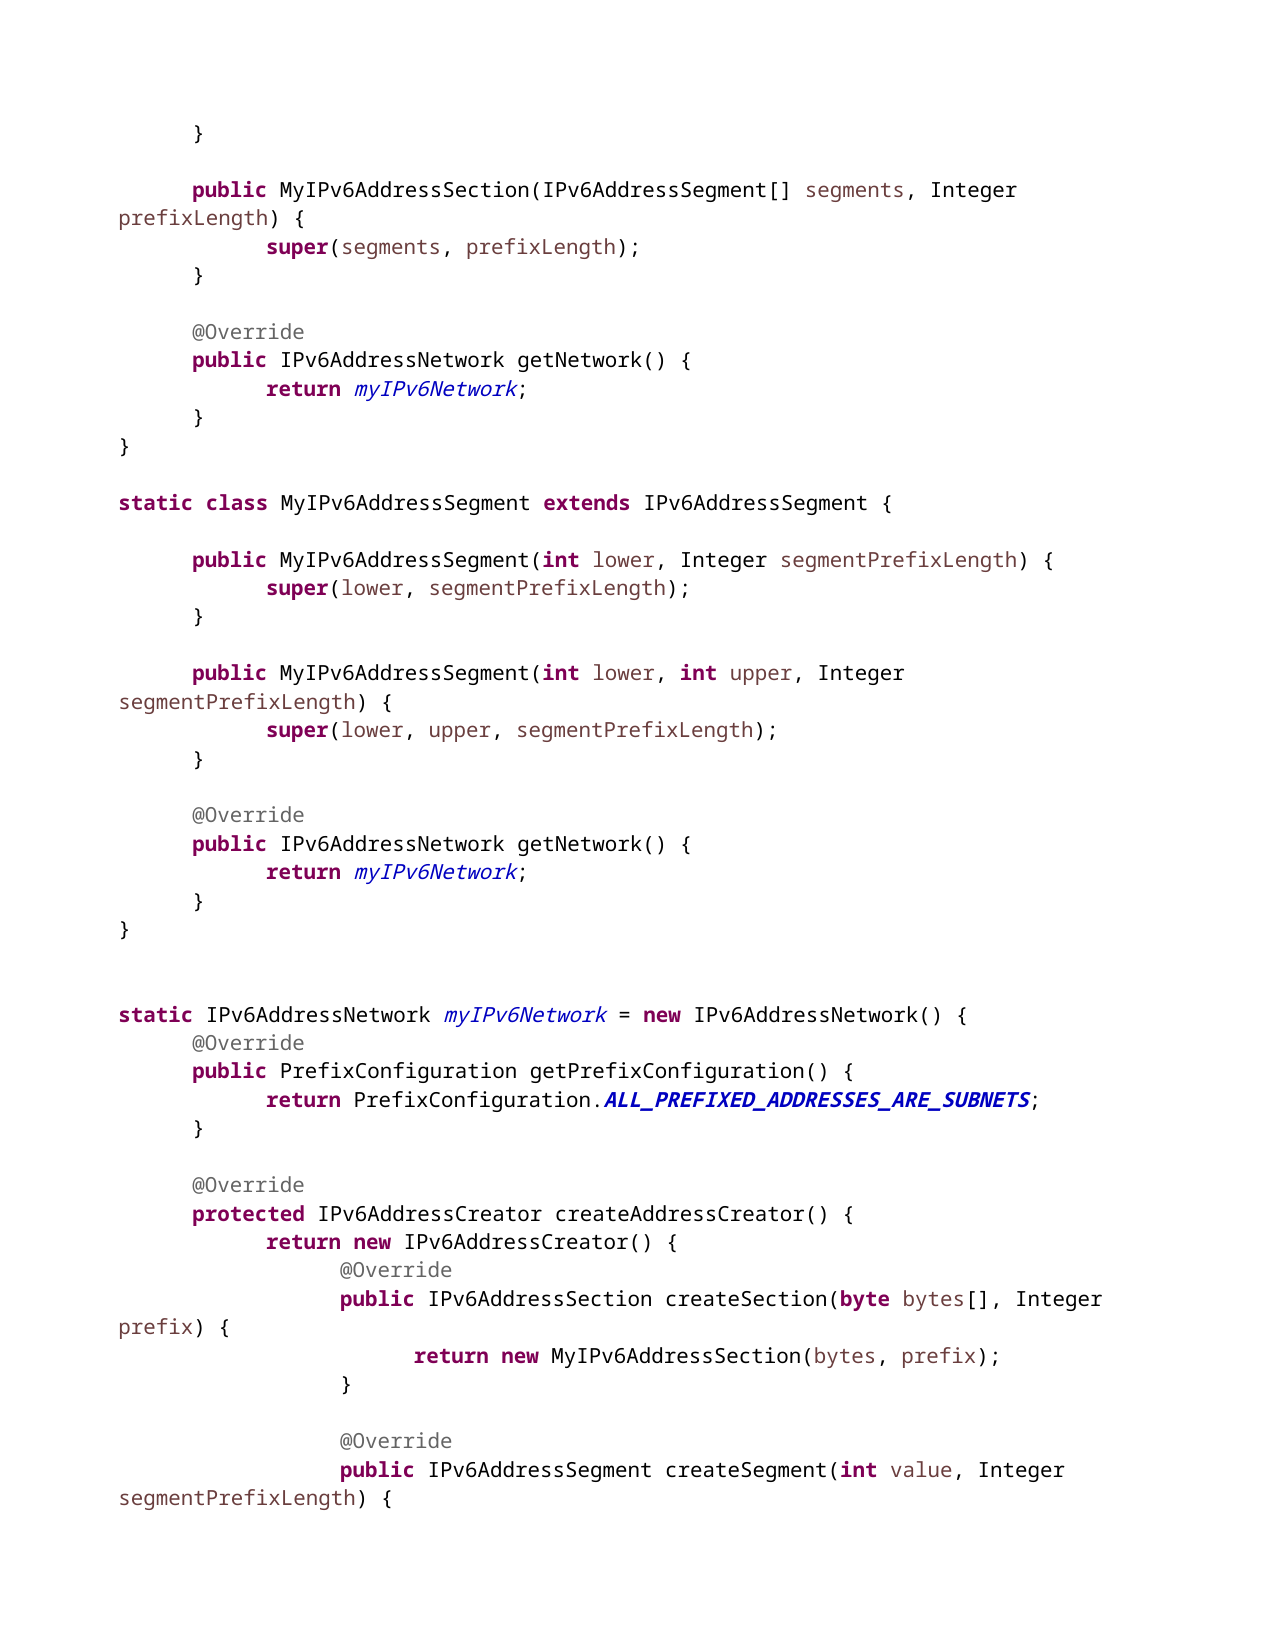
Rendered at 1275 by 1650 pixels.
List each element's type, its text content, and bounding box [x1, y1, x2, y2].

text @Override [118, 1256, 1157, 1284]
text public MyIPv6AddressSegment(int lower, Integer segmentPrefixLength) { [118, 545, 1157, 573]
text return new IPv6AddressCreator() { [118, 1227, 1157, 1256]
text } [118, 260, 1157, 289]
text public IPv6AddressNetwork getNetwork() { [118, 829, 1157, 857]
text super(lower, upper, segmentPrefixLength); [118, 715, 1157, 744]
text public MyIPv6AddressSection(IPv6AddressSegment[] segments, Integer prefixLength) { [118, 175, 1157, 232]
text @Override [118, 1028, 1157, 1057]
text } [118, 402, 1157, 431]
text return PrefixConfiguration.ALL_PREFIXED_ADDRESSES_ARE_SUBNETS; [118, 1085, 1157, 1113]
text } [118, 118, 1157, 147]
text } [118, 914, 1157, 943]
text public IPv6AddressSection createSection(byte bytes[], Integer prefix) { [118, 1284, 1157, 1341]
text @Override [118, 1170, 1157, 1199]
text public MyIPv6AddressSegment(int lower, int upper, Integer segmentPrefixLength) { [118, 658, 1157, 715]
text static class MyIPv6AddressSegment extends IPv6AddressSegment { [118, 488, 1157, 516]
text return new MyIPv6AddressSection(bytes, prefix); [118, 1341, 1157, 1369]
text return myIPv6Network; [118, 857, 1157, 886]
text static IPv6AddressNetwork myIPv6Network = new IPv6AddressNetwork() { [118, 1000, 1157, 1028]
text super(lower, segmentPrefixLength); [118, 573, 1157, 602]
text } [118, 886, 1157, 914]
text @Override [118, 801, 1157, 829]
text } [118, 1113, 1157, 1142]
text return myIPv6Network; [118, 374, 1157, 402]
text @Override [118, 1426, 1157, 1455]
text public PrefixConfiguration getPrefixConfiguration() { [118, 1057, 1157, 1085]
text super(segments, prefixLength); [118, 232, 1157, 260]
text @Override [118, 317, 1157, 346]
text public IPv6AddressSegment createSegment(int value, Integer segmentPrefixLength) { [118, 1455, 1157, 1512]
text public IPv6AddressNetwork getNetwork() { [118, 346, 1157, 374]
text protected IPv6AddressCreator createAddressCreator() { [118, 1199, 1157, 1227]
text } [118, 602, 1157, 630]
text } [118, 744, 1157, 772]
text } [118, 1369, 1157, 1398]
text } [118, 431, 1157, 459]
